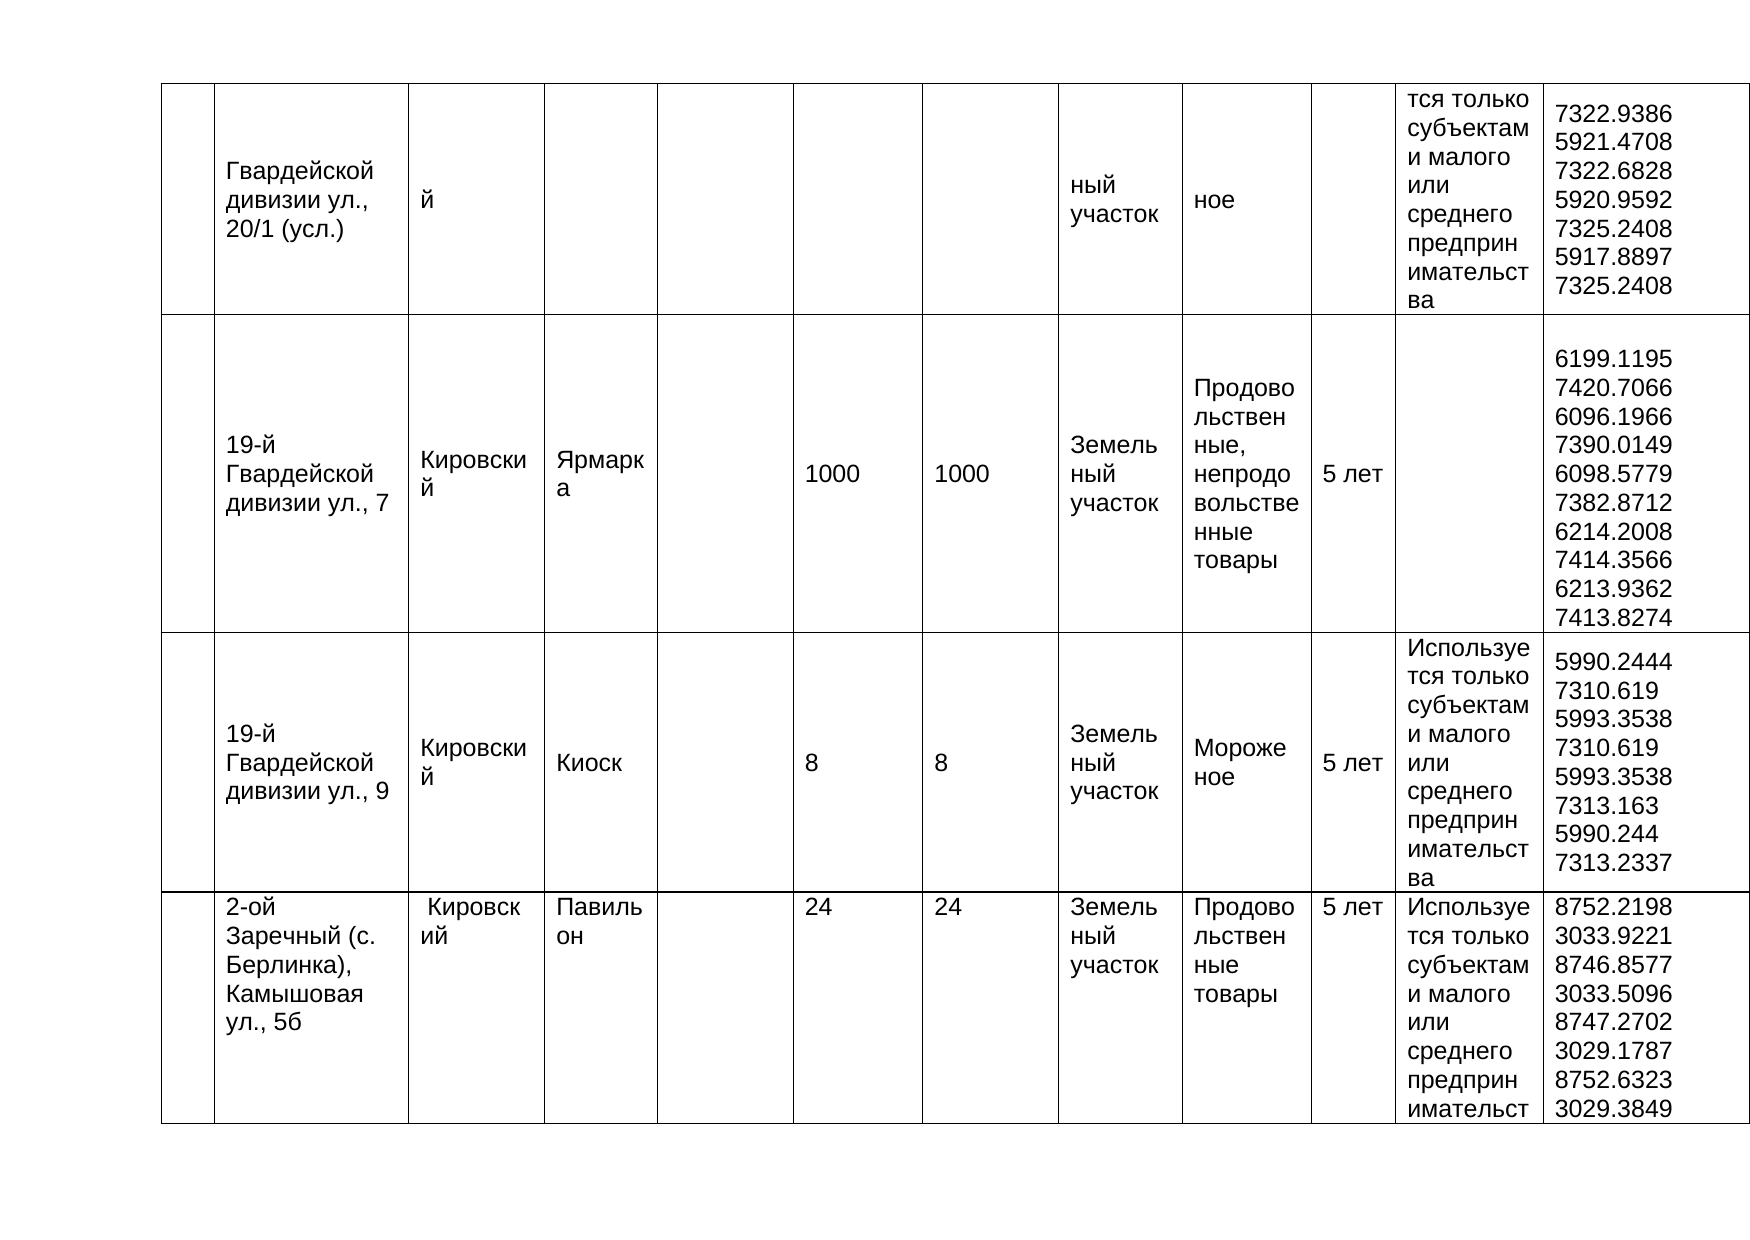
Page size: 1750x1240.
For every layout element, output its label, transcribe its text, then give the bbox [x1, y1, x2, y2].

table_cell ный участок [1059, 84, 1182, 314]
table_cell Кировский [409, 315, 544, 632]
table_cell тся только субъектами малого или среднего предпринимательства [1396, 84, 1543, 314]
table_cell 8 [923, 633, 1058, 891]
table_cell Земельный участок [1059, 893, 1182, 1122]
table_cell [162, 315, 214, 632]
table_cell Продовольственные товары [1183, 893, 1311, 1122]
table_cell [658, 893, 793, 1122]
table_cell Гвардейской дивизии ул., 20/1 (усл.) [215, 84, 408, 314]
table_cell Кировский [409, 893, 544, 1122]
table_cell [658, 633, 793, 891]
table_cell 5 лет [1312, 633, 1395, 891]
table_cell 8752.2198 3033.9221 8746.8577 3033.5096 8747.2702 3029.1787 8752.6323 3029.3849 [1544, 893, 1749, 1122]
table_cell 24 [923, 893, 1058, 1122]
table_cell 24 [794, 893, 922, 1122]
table_cell [162, 633, 214, 891]
table_cell [1312, 84, 1395, 314]
table_cell [794, 84, 922, 314]
table_cell [545, 84, 657, 314]
table_cell Кировский [409, 633, 544, 891]
table_cell [658, 84, 793, 314]
table_cell Ярмарка [545, 315, 657, 632]
table_cell 6199.1195 7420.7066 6096.1966 7390.0149 6098.5779 7382.8712 6214.2008 7414.3566 6213.9362 7413.8274 [1544, 315, 1749, 632]
table_cell 5 лет [1312, 893, 1395, 1122]
table_cell [162, 84, 214, 314]
table_cell Продовольственные, непродовольственные товары [1183, 315, 1311, 632]
table_cell Павильон [545, 893, 657, 1122]
table_cell [658, 315, 793, 632]
table_cell 19-й Гвардейской дивизии ул., 9 [215, 633, 408, 891]
table_cell ное [1183, 84, 1311, 314]
table_cell 2-ой Заречный (с. Берлинка), Камышовая ул., 5б [215, 893, 408, 1122]
table_cell Используется только субъектами малого или среднего предпринимательст [1396, 893, 1543, 1122]
table_cell 5990.2444 7310.619 5993.3538 7310.619 5993.3538 7313.163 5990.244 7313.2337 [1544, 633, 1749, 891]
table_cell 1000 [794, 315, 922, 632]
table_cell 19-й Гвардейской дивизии ул., 7 [215, 315, 408, 632]
table_cell Используется только субъектами малого или среднего предпринимательства [1396, 633, 1543, 891]
table_cell Мороженое [1183, 633, 1311, 891]
table_cell Земельный участок [1059, 315, 1182, 632]
table_cell 7322.9386 5921.4708 7322.6828 5920.9592 7325.2408 5917.8897 7325.2408 [1544, 84, 1749, 314]
table_cell [1396, 315, 1543, 632]
table_cell 1000 [923, 315, 1058, 632]
table_cell й [409, 84, 544, 314]
table_cell 5 лет [1312, 315, 1395, 632]
table_cell Земельный участок [1059, 633, 1182, 891]
table_cell Киоск [545, 633, 657, 891]
table_cell [923, 84, 1058, 314]
table_cell [162, 893, 214, 1122]
table_cell 8 [794, 633, 922, 891]
